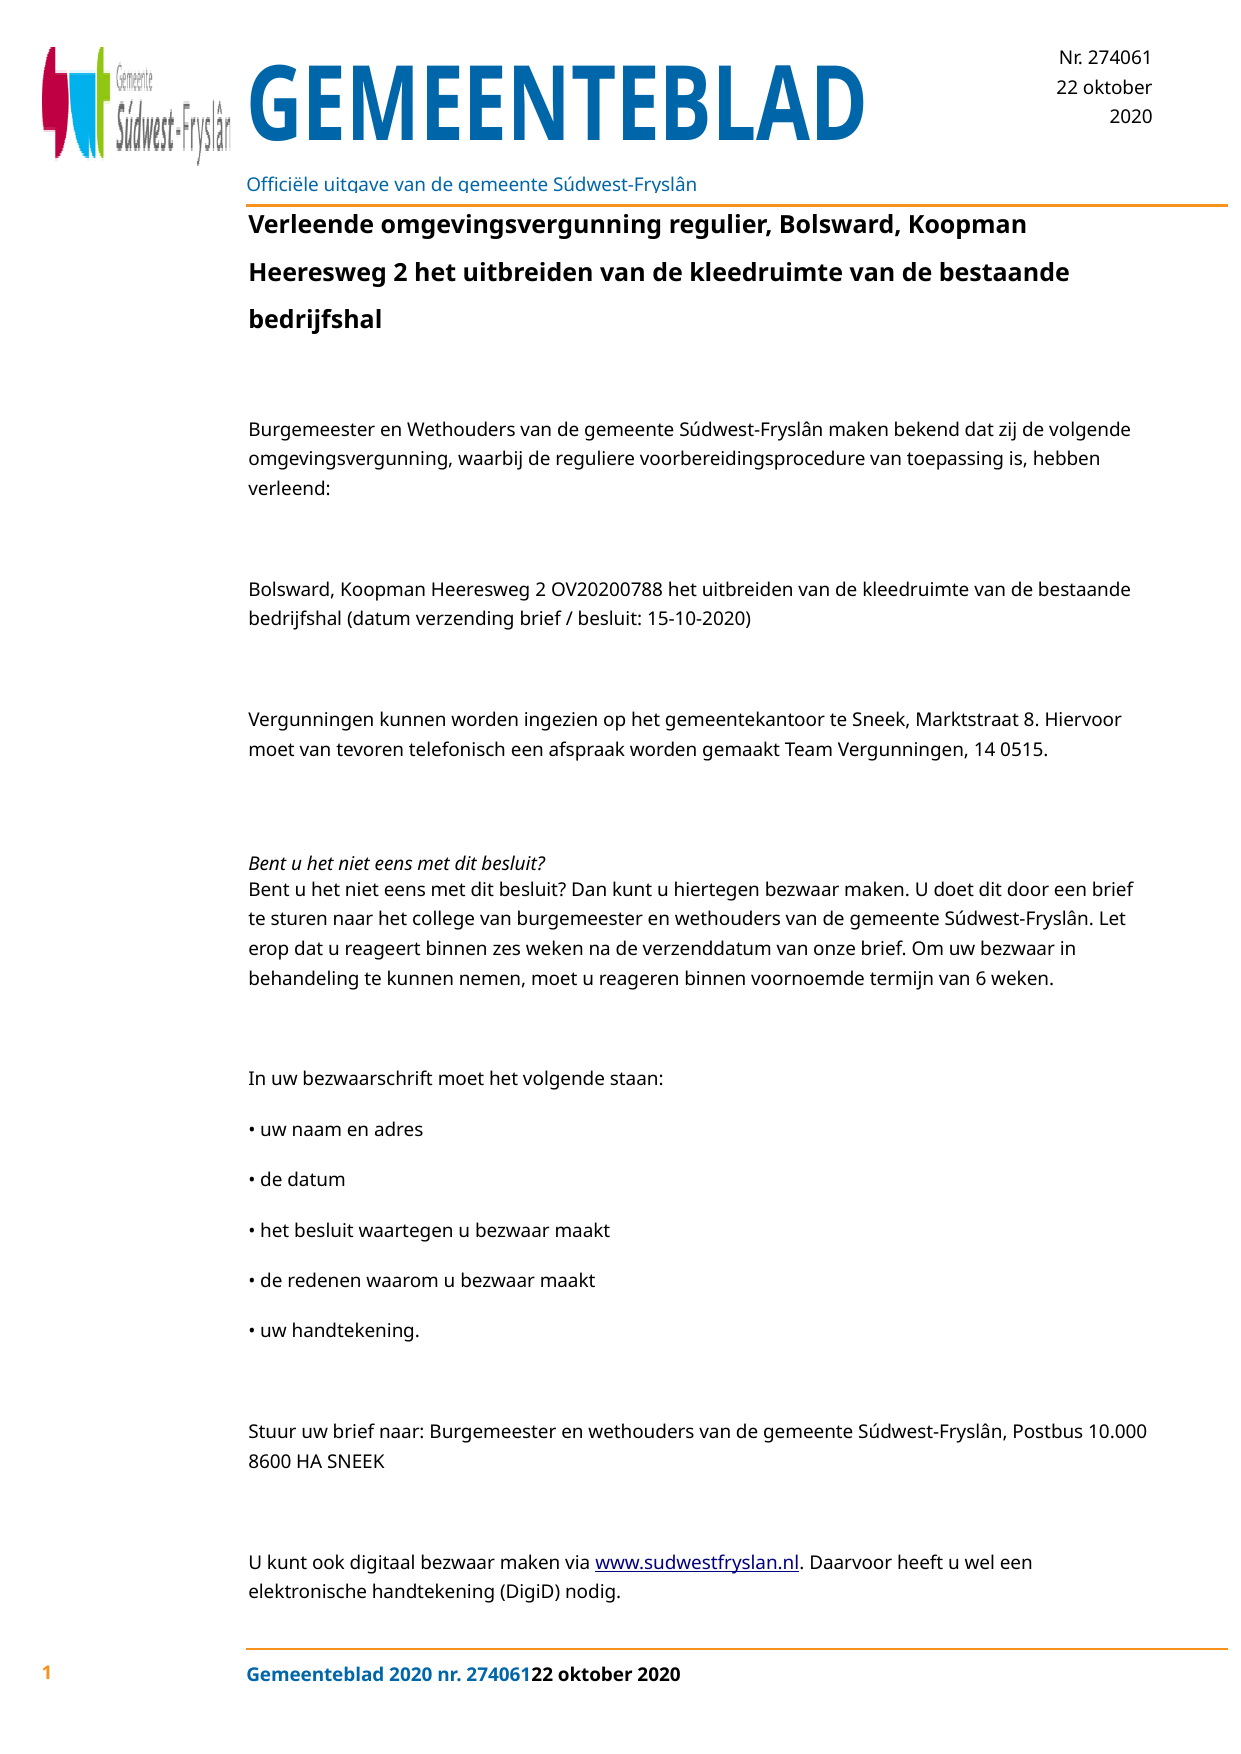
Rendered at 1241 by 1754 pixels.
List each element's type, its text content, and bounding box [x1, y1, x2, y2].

text • uw naam en adres [248, 1116, 1152, 1142]
text Bent u het niet eens met dit besluit? Dan kunt u hiertegen bezwaar maken. U doet dit door een brief te sturen naar het college van burgemeester en wethouders van de gemeente Súdwest-Fryslân. Let erop dat u reageert binnen zes weken na de verzenddatum van onze brief. Om uw bezwaar in behandeling te kunnen nemen, moet u reageren binnen voornoemde termijn van 6 weken. [248, 876, 1152, 991]
text • de redenen waarom u bezwaar maakt [248, 1267, 1152, 1293]
text • de datum [248, 1166, 1152, 1192]
text Vergunningen kunnen worden ingezien op het gemeentekantoor te Sneek, Marktstraat 8. Hiervoor moet van tevoren telefonisch een afspraak worden gemaakt Team Vergunningen, 14 0515. [248, 706, 1152, 762]
text U kunt ook digitaal bezwaar maken via www.sudwestfryslan.nl. Daarvoor heeft u wel een elektronische handtekening (DigiD) nodig. [248, 1549, 1152, 1604]
text Stuur uw brief naar: Burgemeester en wethouders van de gemeente Súdwest-Fryslân, Postbus 10.000 8600 HA SNEEK [248, 1418, 1152, 1474]
text Bolsward, Koopman Heeresweg 2 OV20200788 het uitbreiden van de kleedruimte van de bestaande bedrijfshal (datum verzending brief / besluit: 15-10-2020) [248, 576, 1152, 631]
text Verleende omgevingsvergunning regulier, Bolsward, Koopman Heeresweg 2 het uitbreiden van de kleedruimte van de bestaande bedrijfshal [248, 207, 1152, 336]
picture [41, 47, 231, 172]
text Burgemeester en Wethouders van de gemeente Súdwest-Fryslân maken bekend dat zij de volgende omgevingsvergunning, waarbij de reguliere voorbereidingsprocedure van toepassing is, hebben verleend: [248, 416, 1152, 501]
text In uw bezwaarschrift moet het volgende staan: [248, 1066, 1152, 1091]
text Bent u het niet eens met dit besluit? [248, 850, 1152, 876]
text • uw handtekening. [248, 1318, 1152, 1343]
text • het besluit waartegen u bezwaar maakt [248, 1217, 1152, 1243]
